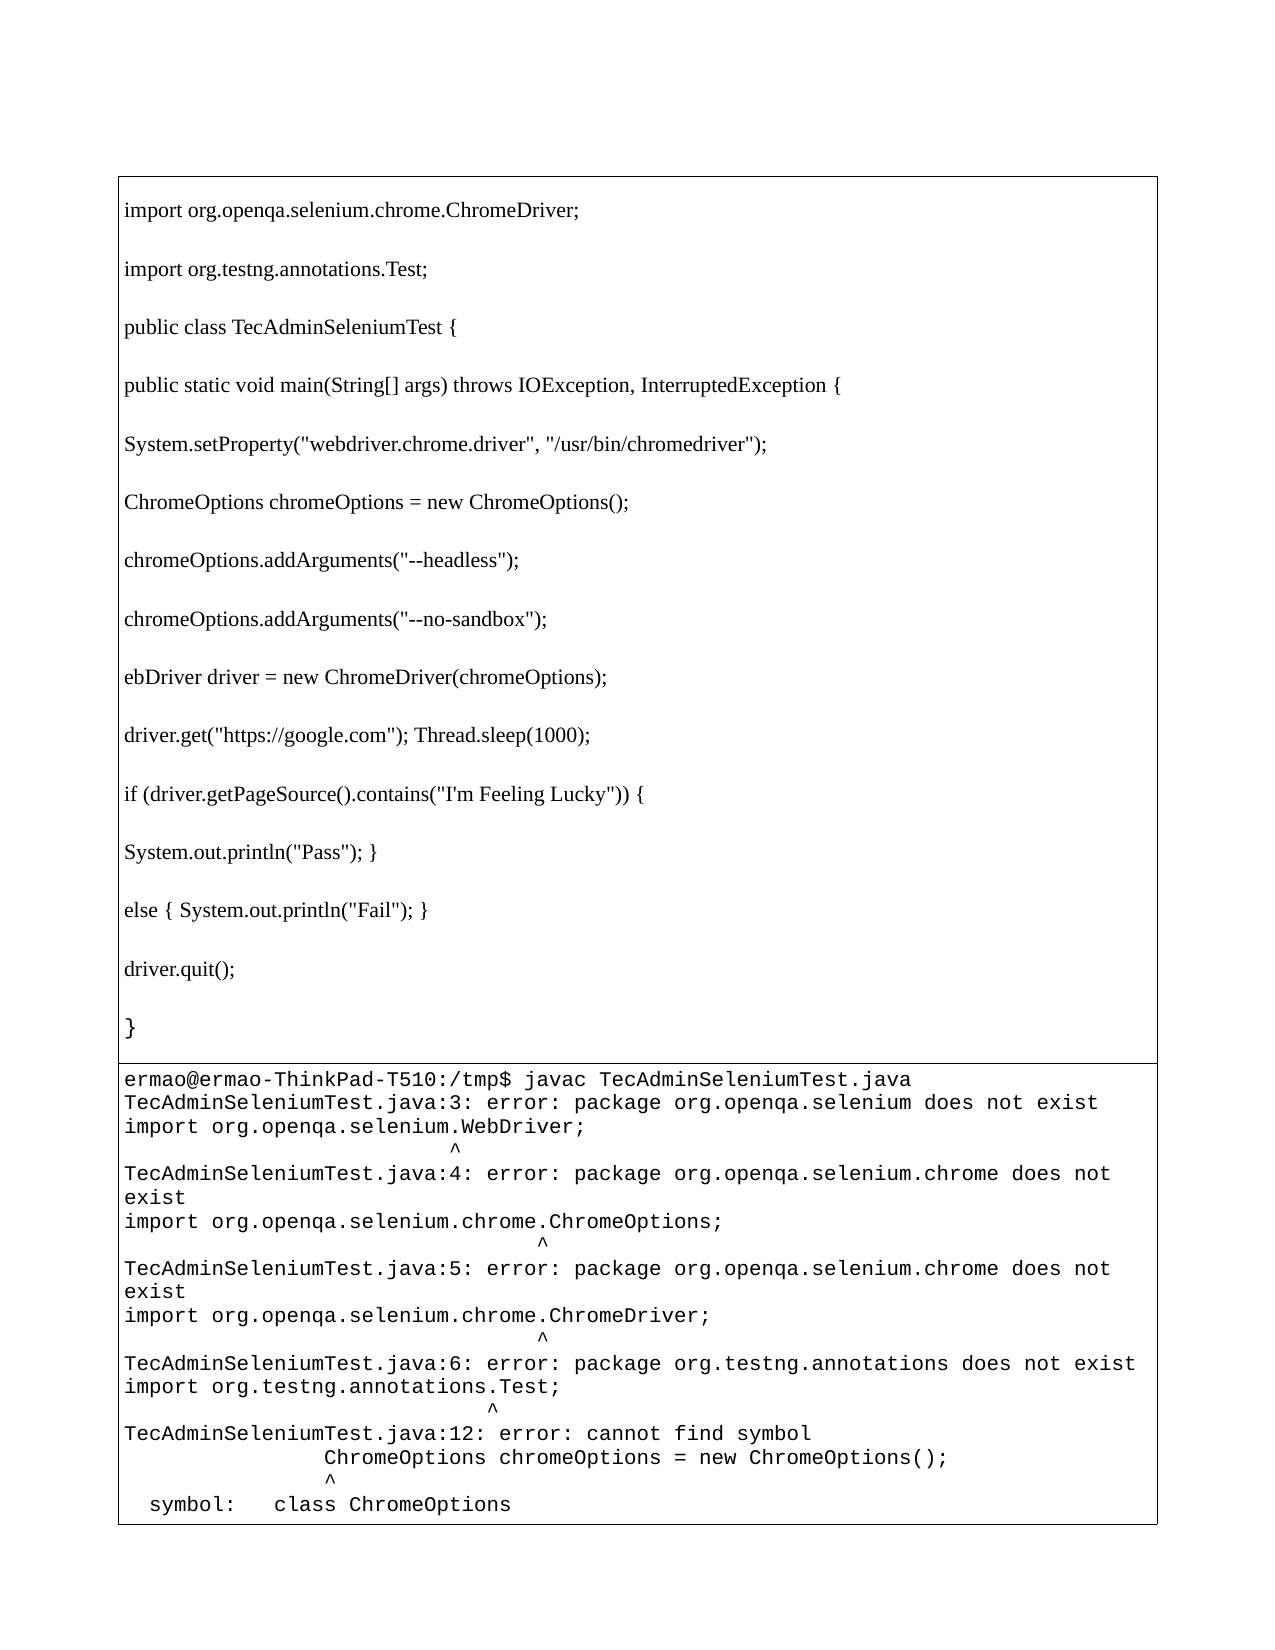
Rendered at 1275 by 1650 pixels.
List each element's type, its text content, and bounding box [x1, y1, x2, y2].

table_cell ermao@ermao-ThinkPad-T510:/tmp$ javac TecAdminSeleniumTest.java TecAdminSeleniumTest.java:3: error: package org.openqa.selenium does not exist import org.openqa.selenium.WebDriver; ^ TecAdminSeleniumTest.java:4: error: package org.openqa.selenium.chrome does not exist import org.openqa.selenium.chrome.ChromeOptions; ^ TecAdminSeleniumTest.java:5: error: package org.openqa.selenium.chrome does not exist import org.openqa.selenium.chrome.ChromeDriver; ^ TecAdminSeleniumTest.java:6: error: package org.testng.annotations does not exist import org.testng.annotations.Test; ^ TecAdminSeleniumTest.java:12: error: cannot find symbol ChromeOptions chromeOptions = new ChromeOptions(); ^ symbol: class ChromeOptions [119, 1064, 1157, 1524]
table_header import org.openqa.selenium.chrome.ChromeDriver; import org.testng.annotations.Test; public class TecAdminSeleniumTest { public static void main(String[] args) throws IOException, InterruptedException { System.setProperty("webdriver.chrome.driver", "/usr/bin/chromedriver"); ChromeOptions chromeOptions = new ChromeOptions(); chromeOptions.addArguments("--headless"); chromeOptions.addArguments("--no-sandbox"); ebDriver driver = new ChromeDriver(chromeOptions); driver.get("https://google.com"); Thread.sleep(1000); if (driver.getPageSource().contains("I'm Feeling Lucky")) { System.out.println("Pass"); } else { System.out.println("Fail"); } driver.quit(); } [119, 177, 1157, 1063]
